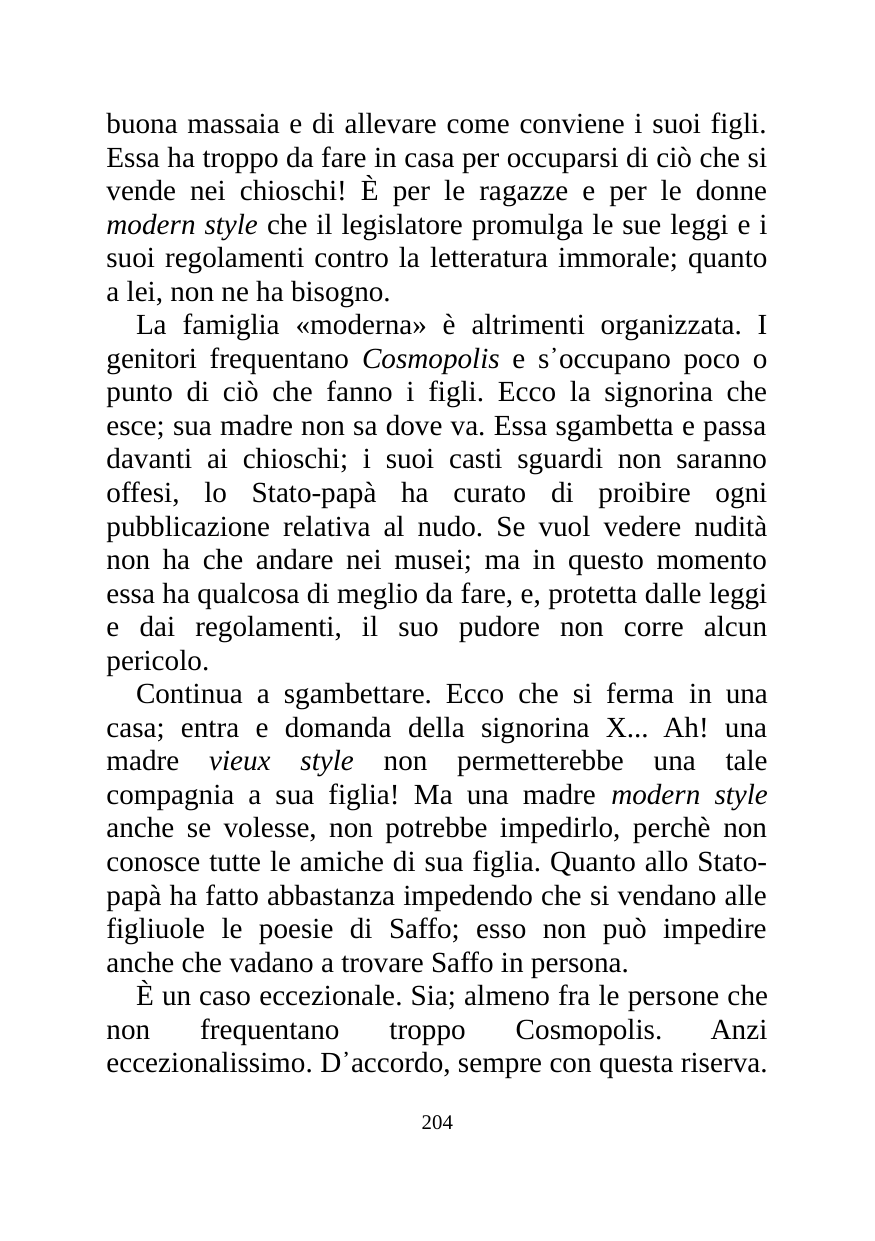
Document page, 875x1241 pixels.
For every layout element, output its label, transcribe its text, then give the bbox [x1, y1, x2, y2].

text buona massaia e di allevare come conviene i suoi figli. Essa ha troppo da fare in casa per occuparsi di ciò che si vende nei chioschi! È per le ragazze e per le donne modern style che il legislatore promulga le sue leggi e i suoi regolamenti contro la letteratura immorale; quanto a lei, non ne ha bisogno. [106, 106, 768, 307]
text È un caso eccezionale. Sia; almeno fra le persone che non frequentano troppo Cosmopolis. Anzi eccezionalissimo. D᾽accordo, sempre con questa riserva. [106, 978, 768, 1079]
text La famiglia «moderna» è altrimenti organizzata. I genitori frequentano Cosmopolis e s᾽occupano poco o punto di ciò che fanno i figli. Ecco la signorina che esce; sua madre non sa dove va. Essa sgambetta e passa davanti ai chioschi; i suoi casti sguardi non saranno offesi, lo Stato-papà ha curato di proibire ogni pubblicazione relativa al nudo. Se vuol vedere nudità non ha che andare nei musei; ma in questo momento essa ha qualcosa di meglio da fare, e, protetta dalle leggi e dai regolamenti, il suo pudore non corre alcun pericolo. [106, 307, 768, 676]
text Continua a sgambettare. Ecco che si ferma in una casa; entra e domanda della signorina X... Ah! una madre vieux style non permetterebbe una tale compagnia a sua figlia! Ma una madre modern style anche se volesse, non potrebbe impedirlo, perchè non conosce tutte le amiche di sua figlia. Quanto allo Stato-papà ha fatto abbastanza impedendo che si vendano alle figliuole le poesie di Saffo; esso non può impedire anche che vadano a trovare Saffo in persona. [106, 676, 768, 978]
